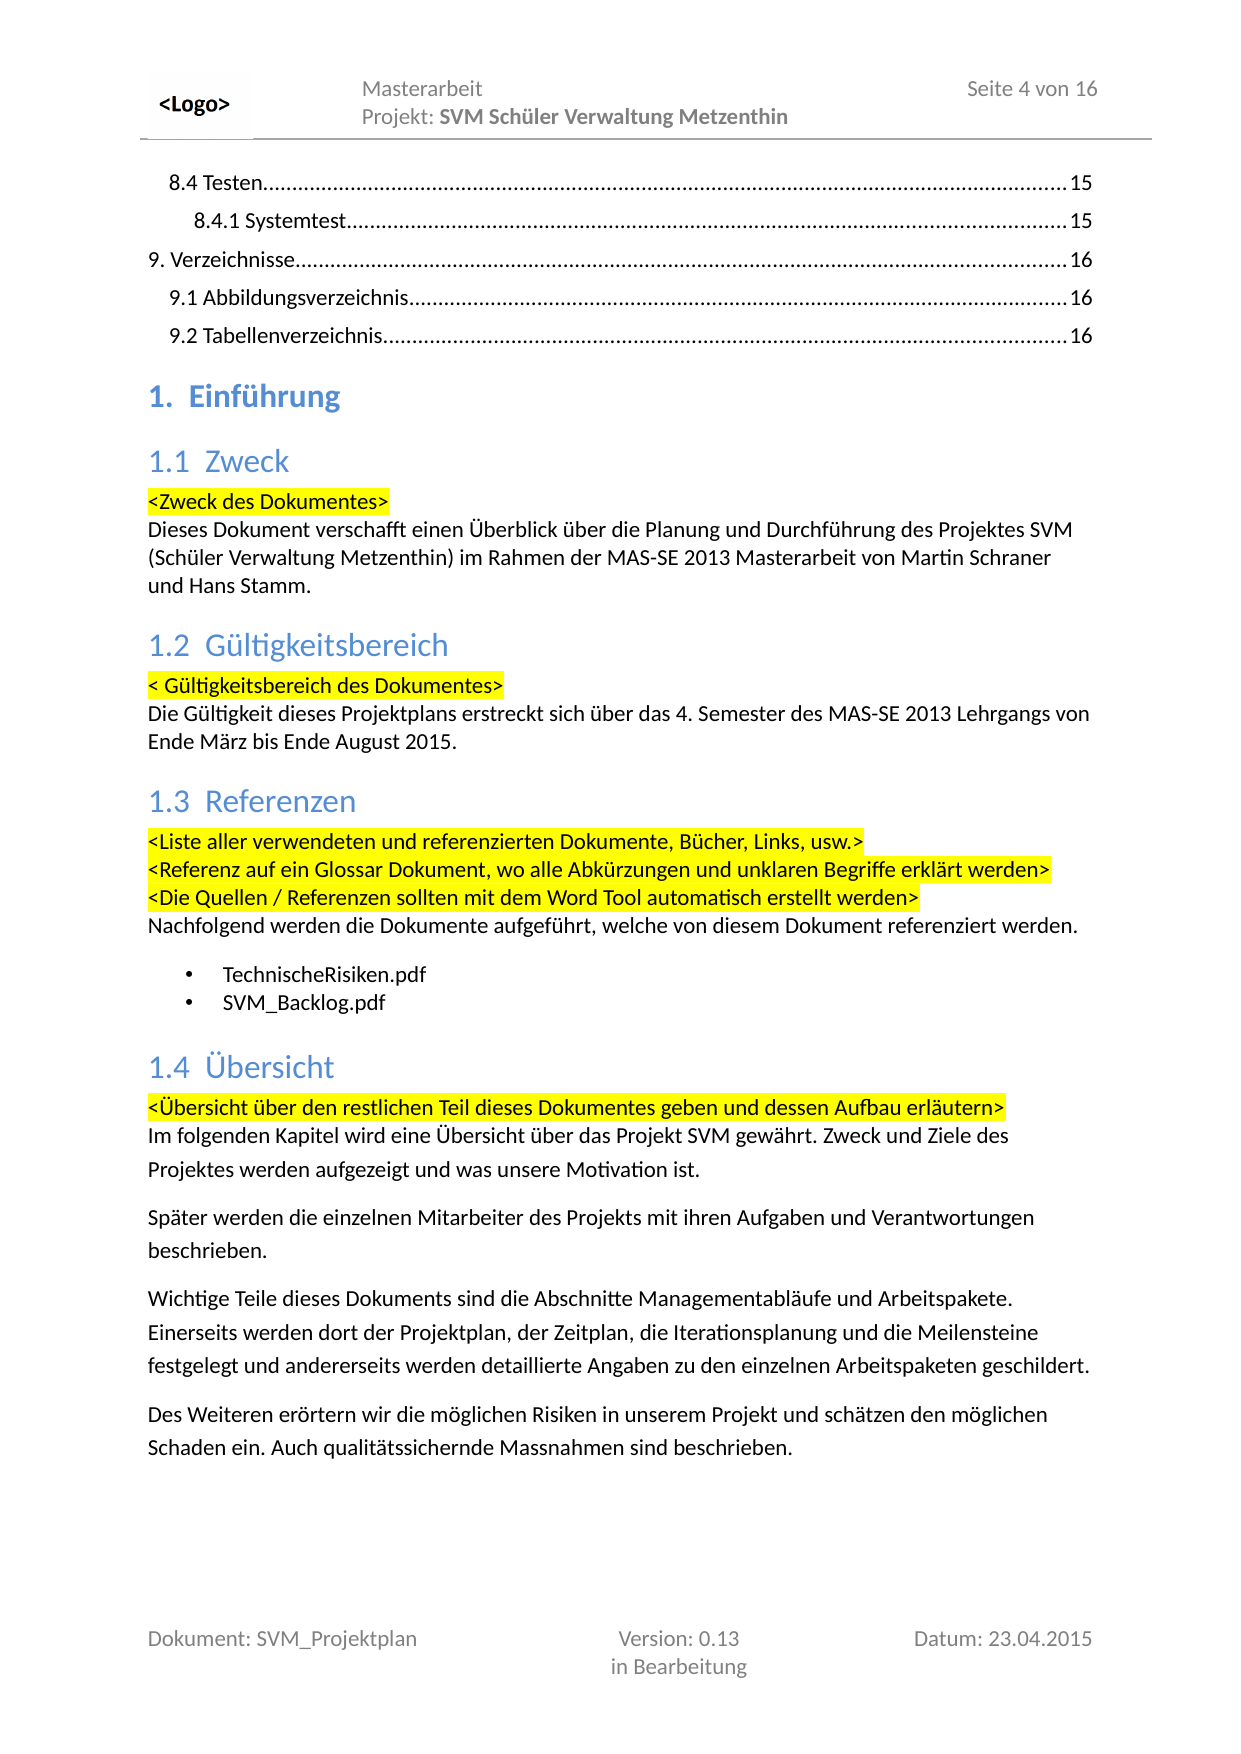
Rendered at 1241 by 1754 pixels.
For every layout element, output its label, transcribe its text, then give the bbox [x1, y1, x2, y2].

text 8.4 Testen 15 [168, 168, 1093, 196]
text <Die Quellen / Referenzen sollten mit dem Word Tool automatisch erstellt werden> [148, 883, 1093, 912]
text Die Gültigkeit dieses Projektplans erstreckt sich über das 4. Semester des MAS-SE 2013 Lehrgangs von Ende März bis Ende August 2015. [148, 699, 1093, 756]
text 9.1 Abbildungsverzeichnis 16 [168, 283, 1093, 311]
text <Referenz auf ein Glossar Dokument, wo alle Abkürzungen und unklaren Begriffe erklärt werden> [148, 856, 1093, 883]
text Nachfolgend werden die Dokumente aufgeführt, welche von diesem Dokument referenziert werden. [148, 912, 1093, 939]
list TechnischeRisiken.pdf [185, 960, 1093, 988]
list SVM_Backlog.pdf [185, 988, 1093, 1016]
text Später werden die einzelnen Mitarbeiter des Projekts mit ihren Aufgaben und Verantwortungen beschrieben. [148, 1203, 1093, 1264]
text Im folgenden Kapitel wird eine Übersicht über das Projekt SVM gewährt. Zweck und Ziele des Projektes werden aufgezeigt und was unsere Motivation ist. [148, 1121, 1093, 1183]
text Des Weiteren erörtern wir die möglichen Risiken in unserem Projekt und schätzen den möglichen Schaden ein. Auch qualitätssichernde Massnahmen sind beschrieben. [148, 1400, 1093, 1461]
text <Übersicht über den restlichen Teil dieses Dokumentes geben und dessen Aufbau erläutern> [148, 1093, 1093, 1121]
subtitle Einführung [148, 375, 1093, 415]
text 9. Verzeichnisse 16 [148, 245, 1093, 273]
text Dieses Dokument verschafft einen Überblick über die Planung und Durchführung des Projektes SVM (Schüler Verwaltung Metzenthin) im Rahmen der MAS-SE 2013 Masterarbeit von Martin Schraner und Hans Stamm. [148, 515, 1093, 599]
text < Gültigkeitsbereich des Dokumentes> [148, 671, 1093, 699]
text <Zweck des Dokumentes> [148, 487, 1093, 515]
text 9.2 Tabellenverzeichnis 16 [168, 322, 1093, 350]
subtitle Referenzen [148, 781, 1093, 821]
text <Liste aller verwendeten und referenzierten Dokumente, Bücher, Links, usw.> [148, 827, 1093, 856]
subtitle Übersicht [148, 1046, 1093, 1087]
picture [147, 73, 254, 139]
text Wichtige Teile dieses Dokuments sind die Abschnitte Managementabläufe und Arbeitspakete. Einerseits werden dort der Projektplan, der Zeitplan, die Iterationsplanung und die Meilensteine festgelegt und andererseits werden detaillierte Angaben zu den einzelnen Arbeitspaketen geschildert. [148, 1284, 1093, 1380]
subtitle Zweck [148, 440, 1093, 481]
text 8.4.1 Systemtest 15 [193, 206, 1093, 234]
subtitle Gültigkeitsbereich [148, 624, 1093, 665]
